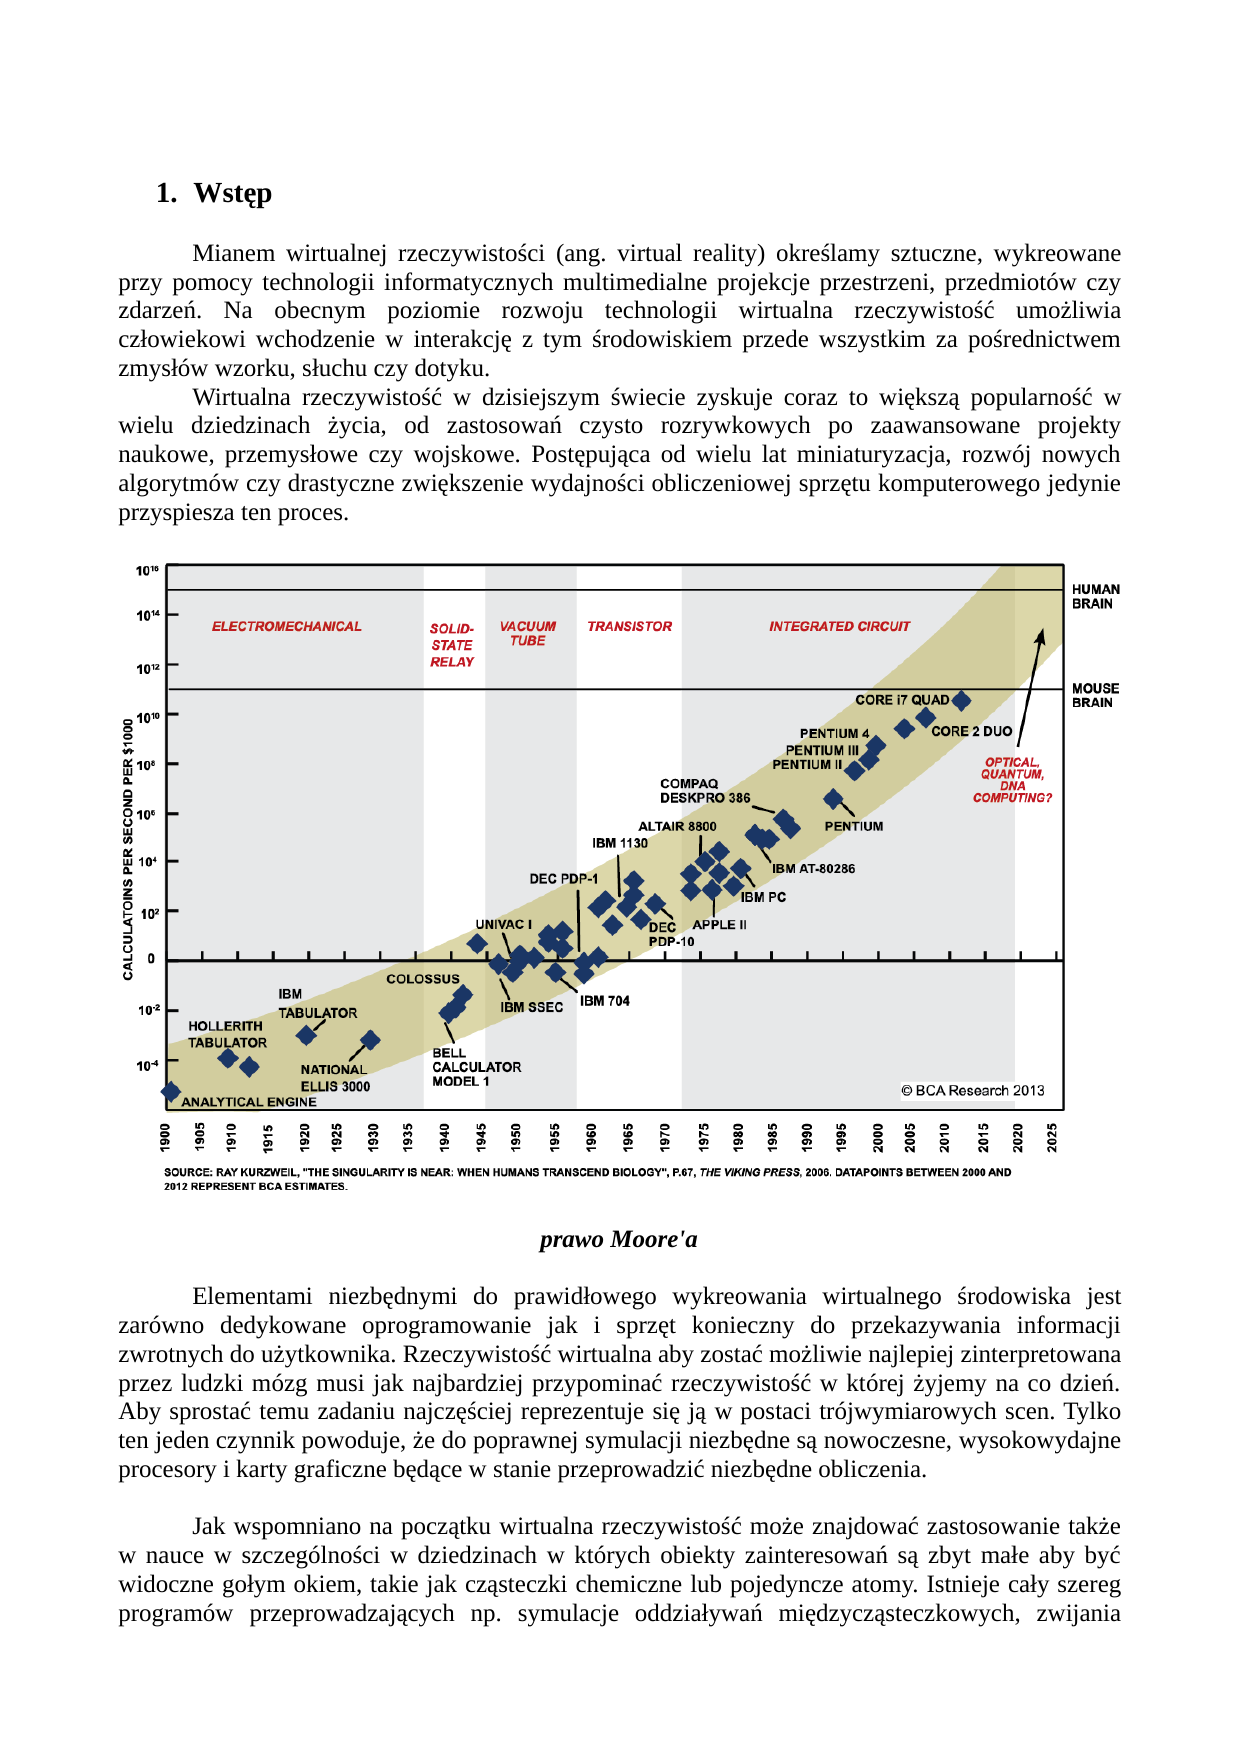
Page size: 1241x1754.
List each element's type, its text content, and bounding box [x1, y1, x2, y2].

text Elementami niezbędnymi do prawidłowego wykreowania wirtualnego środowiska jest zarówno dedykowane oprogramowanie jak i sprzęt konieczny do przekazywania informacji zwrotnych do użytkownika. Rzeczywistość wirtualna aby zostać możliwie najlepiej zinterpretowana przez ludzki mózg musi jak najbardziej przypominać rzeczywistość w której żyjemy na co dzień. Aby sprostać temu zadaniu najczęściej reprezentuje się ją w postaci trójwymiarowych scen. Tylko ten jeden czynnik powoduje, że do poprawnej symulacji niezbędne są nowoczesne, wysokowydajne procesory i karty graficzne będące w stanie przeprowadzić niezbędne obliczenia. [118, 1281, 1122, 1483]
text Wirtualna rzeczywistość w dzisiejszym świecie zyskuje coraz to większą popularność w wielu dziedzinach życia, od zastosowań czysto rozrywkowych po zaawansowane projekty naukowe, przemysłowe czy wojskowe. Postępująca od wielu lat miniaturyzacja, rozwój nowych algorytmów czy drastyczne zwiększenie wydajności obliczeniowej sprzętu komputerowego jedynie przyspiesza ten proces. [118, 382, 1122, 525]
picture [118, 554, 1123, 1196]
text Jak wspomniano na początku wirtualna rzeczywistość może znajdować zastosowanie także w nauce w szczególności w dziedzinach w których obiekty zainteresowań są zbyt małe aby być widoczne gołym okiem, takie jak cząsteczki chemiczne lub pojedyncze atomy. Istnieje cały szereg programów przeprowadzających np. symulacje oddziaływań międzycząsteczkowych, zwijania [118, 1511, 1122, 1626]
text prawo Moore'a [118, 1224, 1122, 1253]
list Wstęp [156, 176, 1122, 209]
text Mianem wirtualnej rzeczywistości (ang. virtual reality) określamy sztuczne, wykreowane przy pomocy technologii informatycznych multimedialne projekcje przestrzeni, przedmiotów czy zdarzeń. Na obecnym poziomie rozwoju technologii wirtualna rzeczywistość umożliwia człowiekowi wchodzenie w interakcję z tym środowiskiem przede wszystkim za pośrednictwem zmysłów wzorku, słuchu czy dotyku. [118, 238, 1122, 382]
